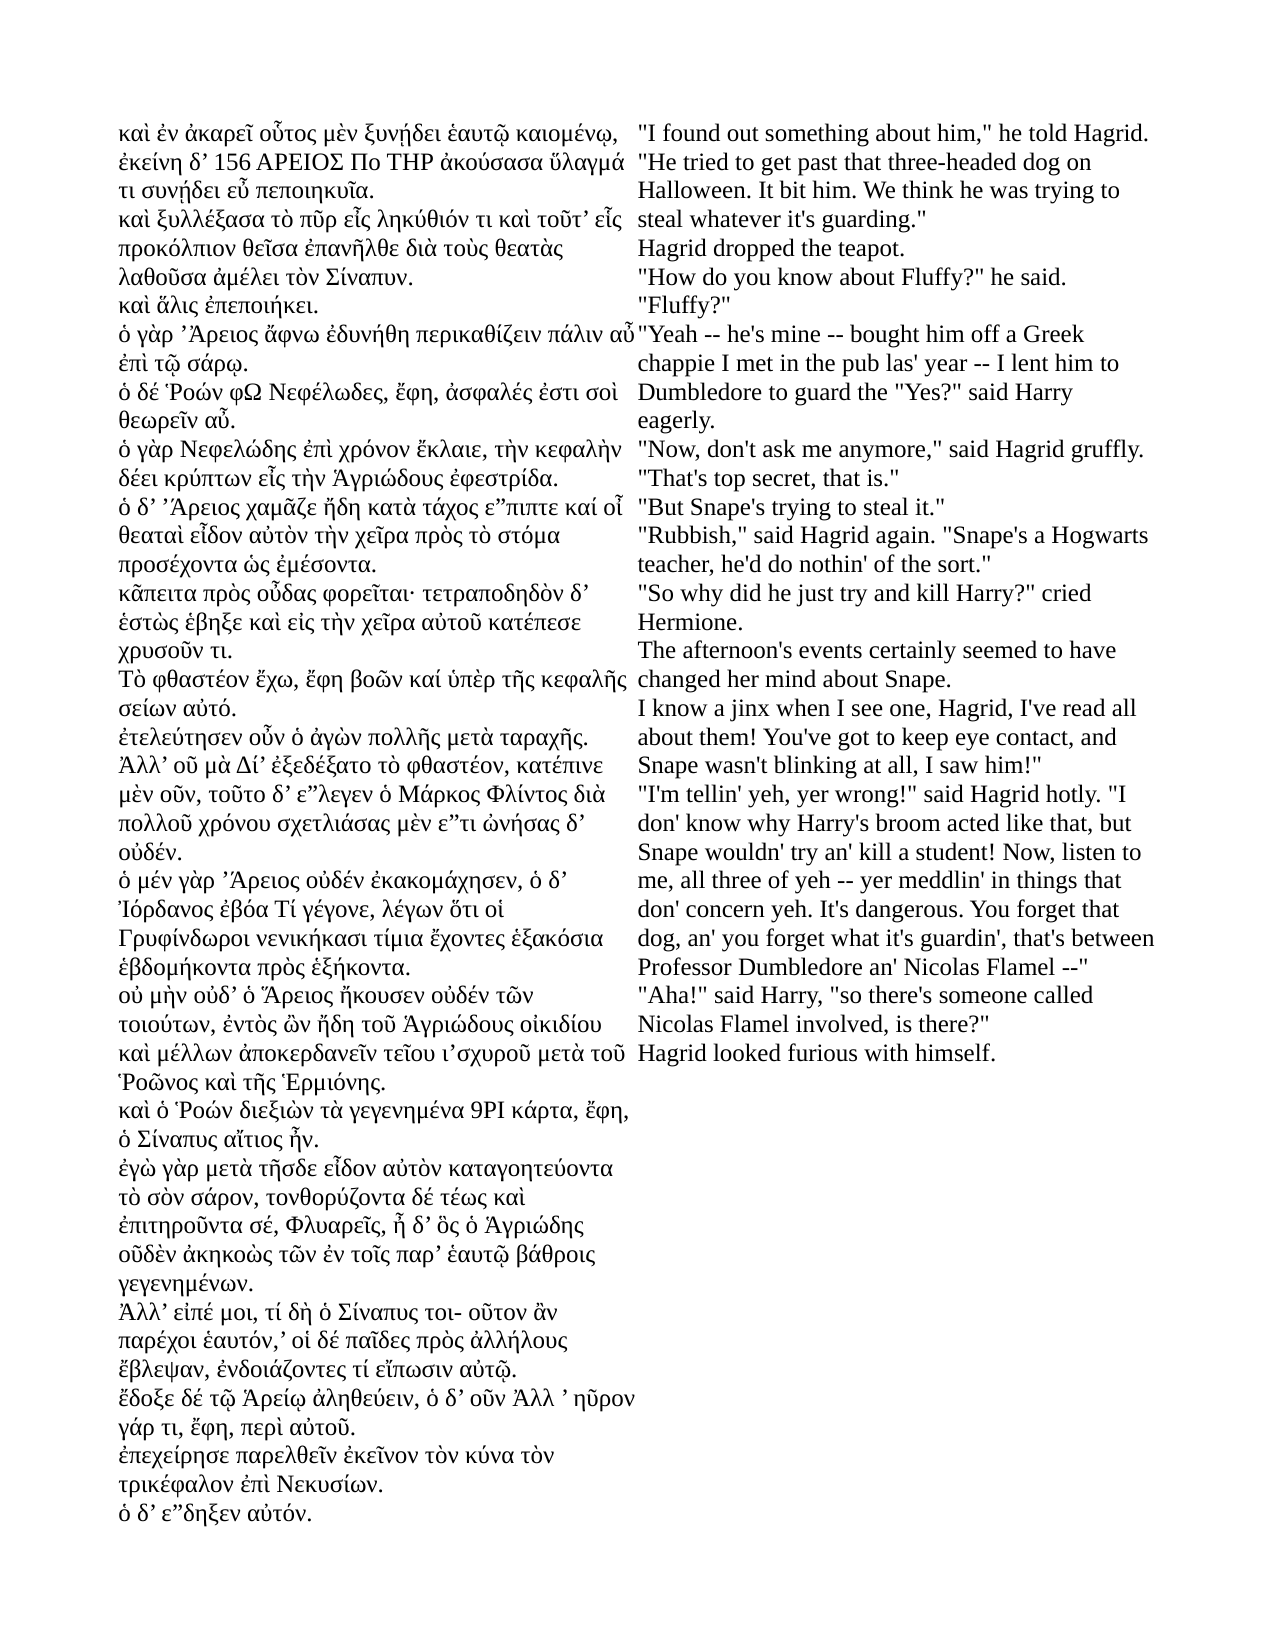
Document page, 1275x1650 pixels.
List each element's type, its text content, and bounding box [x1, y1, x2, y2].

table_cell καὶ ἐν ἀκαρεῖ οὗτος μὲν ξυνῄδει ἑαυτῷ καιομένῳ, ἐκείνη δ’ 156 ΑΡΕΙΟΣ Πο ΤΗΡ ἀκούσασα ὕλαγμά τι συνῄδει εὖ πεποιηκυῖα. καὶ ξυλλέξασα τὸ πῦρ εἶς ληκύθιόν τι καὶ τοῦτ’ εἷς προκόλπιον θεῖσα ἐπανῆλθε διὰ τοὺς θεατὰς λαθοῦσα ἀμέλει τὸν Σίναπυν. καὶ ἅλις ἐπεποιήκει. ὁ γὰρ ’Ἀρειος ἄφνω ἐδυνήθη περικαθίζειν πάλιν αὖ ἐπὶ τῷ σάρῳ. ὁ δέ Ῥοών φΩ Νεφέλωδες, ἔφη, ἀσφαλές ἐστι σοὶ θεωρεῖν αὖ. ὁ γὰρ Νεφελώδης ἐπὶ χρόνον ἔκλαιε, τὴν κεφαλὴν δέει κρύπτων εἶς τὴν Ἁγριώδους ἐφεστρίδα. ὁ δ’ ’Άρειος χαμᾶζε ἤδη κατὰ τάχος ε”πιπτε καί οἶ θεαταὶ εἶδον αὐτὸν τὴν χεῖρα πρὸς τὸ στόμα προσέχοντα ὡς ἐμέσοντα. κᾶπειτα πρὸς οὖδας φορεῖται· τετραποδηδὸν δ’ ἑστὼς ἑβηξε καὶ εἰς τὴν χεῖρα αὐτοῦ κατέπεσε χρυσοῦν τι. Τὸ φθαστέον ἔχω, ἔφη βοῶν καί ὑπὲρ τῆς κεφαλῆς σείων αὐτό. ἐτελεύτησεν οὖν ὁ ἀγὼν πολλῆς μετὰ ταραχῆς. Ἀλλ’ οῦ μὰ Δί’ ἐξεδέξατο τὸ φθαστέον, κατέπινε μὲν οῦν, τοῦτο δ’ ε”λεγεν ὁ Μάρκος Φλίντος διὰ πολλοῦ χρόνου σχετλιάσας μὲν ε”τι ὠνήσας δ’ οὐδέν. ὁ μέν γὰρ ’Άρειος οὐδέν ἐκακομάχησεν, ὁ δ’ Ἰόρδανος ἐβόα Τί γέγονε, λέγων ὅτι οἱ Γρυφίνδωροι νενικήκασι τίμια ἔχοντες ἑξακόσια ἑβδομήκοντα πρὸς ἑξήκοντα. οὐ μὴν οὐδ’ ὁ Ἅρειος ἤκουσεν οὐδέν τῶν τοιούτων, ἐντὸς ὢν ἤδη τοῦ Ἁγριώδους οἰκιδίου καὶ μέλλων ἀποκερδανεῖν τεῖου ι’σχυροῦ μετὰ τοῦ Ῥοῶνος καὶ τῆς Ἑρμιόνης. καὶ ὁ Ῥοών διεξιὼν τὰ γεγενημένα 9ΡΙ κάρτα, ἔφη, ὁ Σίναπυς αἴτιος ἦν. ἐγὼ γὰρ μετὰ τῆσδε εἶδον αὐτὸν καταγοητεύοντα τὸ σὸν σάρον, τονθορύζοντα δέ τέως καὶ ἐπιτηροῦντα σέ, Φλυαρεῖς, ἦ δ’ ὃς ὁ Ἁγριώδης οῦδὲν ἀκηκοὼς τῶν ἐν τοῖς παρ’ ἑαυτῷ βάθροις γεγενημένων. Ἀλλ’ εἰπέ μοι, τί δὴ ὁ Σίναπυς τοι- οῦτον ἂν παρέχοι ἑαυτόν,’ οἱ δέ παῖδες πρὸς ἀλλήλους ἔβλεψαν, ἐνδοιάζοντες τί εἴπωσιν αὐτῷ. ἔδοξε δέ τῷ Ἁρείῳ ἀληθεύειν, ὁ δ’ οῦν Ἀλλ ’ ηῦρον γάρ τι, ἔφη, περὶ αὐτοῦ. ἐπεχείρησε παρελθεῖν ἐκεῖνον τὸν κύνα τὸν τρικέφαλον ἐπὶ Νεκυσίων. ὁ δ’ ε”δηξεν αὐτόν. [118, 118, 637, 1527]
table_cell "I found out something about him," he told Hagrid. "He tried to get past that three-headed dog on Halloween. It bit him. We think he was trying to steal whatever it's guarding." Hagrid dropped the teapot. "How do you know about Fluffy?" he said. "Fluffy?" "Yeah -- he's mine -- bought him off a Greek chappie I met in the pub las' year -- I lent him to Dumbledore to guard the "Yes?" said Harry eagerly. "Now, don't ask me anymore," said Hagrid gruffly. "That's top secret, that is." "But Snape's trying to steal it." "Rubbish," said Hagrid again. "Snape's a Hogwarts teacher, he'd do nothin' of the sort." "So why did he just try and kill Harry?" cried Hermione. The afternoon's events certainly seemed to have changed her mind about Snape. I know a jinx when I see one, Hagrid, I've read all about them! You've got to keep eye contact, and Snape wasn't blinking at all, I saw him!" "I'm tellin' yeh, yer wrong!" said Hagrid hotly. "I don' know why Harry's broom acted like that, but Snape wouldn' try an' kill a student! Now, listen to me, all three of yeh -- yer meddlin' in things that don' concern yeh. It's dangerous. You forget that dog, an' you forget what it's guardin', that's between Professor Dumbledore an' Nicolas Flamel --" "Aha!" said Harry, "so there's someone called Nicolas Flamel involved, is there?" Hagrid looked furious with himself. [637, 118, 1157, 1527]
